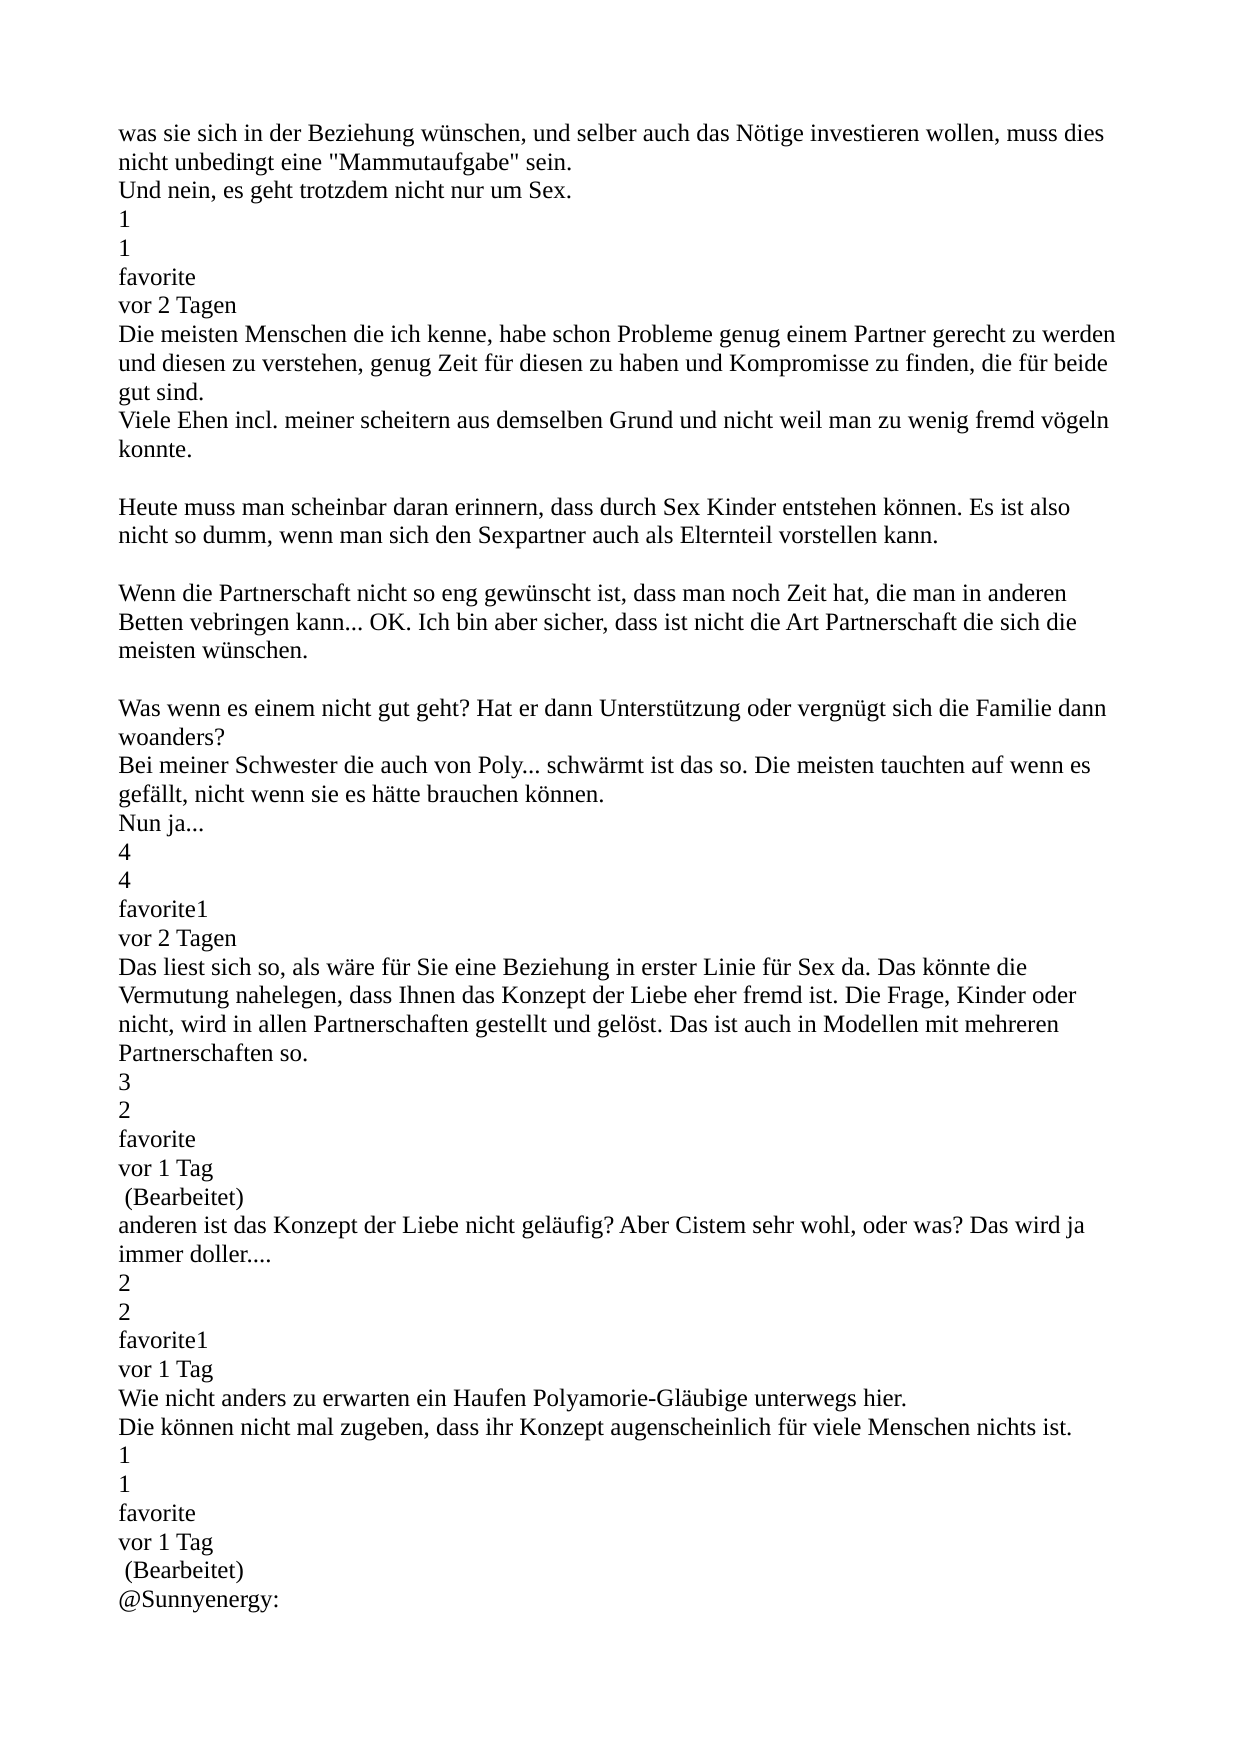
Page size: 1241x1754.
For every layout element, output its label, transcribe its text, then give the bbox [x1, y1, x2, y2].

text vor 2 Tagen [118, 291, 1122, 319]
text Wie nicht anders zu erwarten ein Haufen Polyamorie-Gläubige unterwegs hier. [118, 1383, 1122, 1412]
text favorite1 [118, 894, 1122, 923]
text vor 1 Tag [118, 1354, 1122, 1383]
text 1 [118, 1441, 1122, 1469]
text 3 [118, 1067, 1122, 1096]
text vor 1 Tag [118, 1527, 1122, 1556]
text Nun ja... [118, 808, 1122, 837]
text Was wenn es einem nicht gut geht? Hat er dann Unterstützung oder vergnügt sich die Familie dann woanders? [118, 693, 1122, 751]
text favorite [118, 1498, 1122, 1527]
text Und nein, es geht trotzdem nicht nur um Sex. [118, 176, 1122, 204]
text was sie sich in der Beziehung wünschen, und selber auch das Nötige investieren wollen, muss dies nicht unbedingt eine "Mammutaufgabe" sein. [118, 118, 1122, 176]
text Heute muss man scheinbar daran erinnern, dass durch Sex Kinder entstehen können. Es ist also nicht so dumm, wenn man sich den Sexpartner auch als Elternteil vorstellen kann. [118, 492, 1122, 549]
text anderen ist das Konzept der Liebe nicht geläufig? Aber Cistem sehr wohl, oder was? Das wird ja immer doller.... [118, 1211, 1122, 1268]
text 2 [118, 1268, 1122, 1297]
text 1 [118, 1469, 1122, 1498]
text @Sunnyenergy: [118, 1584, 1122, 1613]
text Das liest sich so, als wäre für Sie eine Beziehung in erster Linie für Sex da. Das könnte die Vermutung nahelegen, dass Ihnen das Konzept der Liebe eher fremd ist. Die Frage, Kinder oder nicht, wird in allen Partnerschaften gestellt und gelöst. Das ist auch in Modellen mit mehreren Partnerschaften so. [118, 952, 1122, 1067]
text favorite1 [118, 1326, 1122, 1354]
text Die meisten Menschen die ich kenne, habe schon Probleme genug einem Partner gerecht zu werden und diesen zu verstehen, genug Zeit für diesen zu haben und Kompromisse zu finden, die für beide gut sind. [118, 319, 1122, 406]
text 2 [118, 1096, 1122, 1124]
text 2 [118, 1297, 1122, 1326]
text 1 [118, 204, 1122, 233]
text favorite [118, 1124, 1122, 1153]
text 4 [118, 866, 1122, 894]
text (Bearbeitet) [118, 1556, 1122, 1584]
text favorite [118, 262, 1122, 291]
text (Bearbeitet) [118, 1182, 1122, 1211]
text Wenn die Partnerschaft nicht so eng gewünscht ist, dass man noch Zeit hat, die man in anderen Betten vebringen kann... OK. Ich bin aber sicher, dass ist nicht die Art Partnerschaft die sich die meisten wünschen. [118, 578, 1122, 664]
text vor 2 Tagen [118, 923, 1122, 952]
text 1 [118, 233, 1122, 262]
text Die können nicht mal zugeben, dass ihr Konzept augenscheinlich für viele Menschen nichts ist. [118, 1412, 1122, 1441]
text Viele Ehen incl. meiner scheitern aus demselben Grund und nicht weil man zu wenig fremd vögeln konnte. [118, 406, 1122, 463]
text vor 1 Tag [118, 1153, 1122, 1182]
text 4 [118, 837, 1122, 866]
text Bei meiner Schwester die auch von Poly... schwärmt ist das so. Die meisten tauchten auf wenn es gefällt, nicht wenn sie es hätte brauchen können. [118, 751, 1122, 808]
